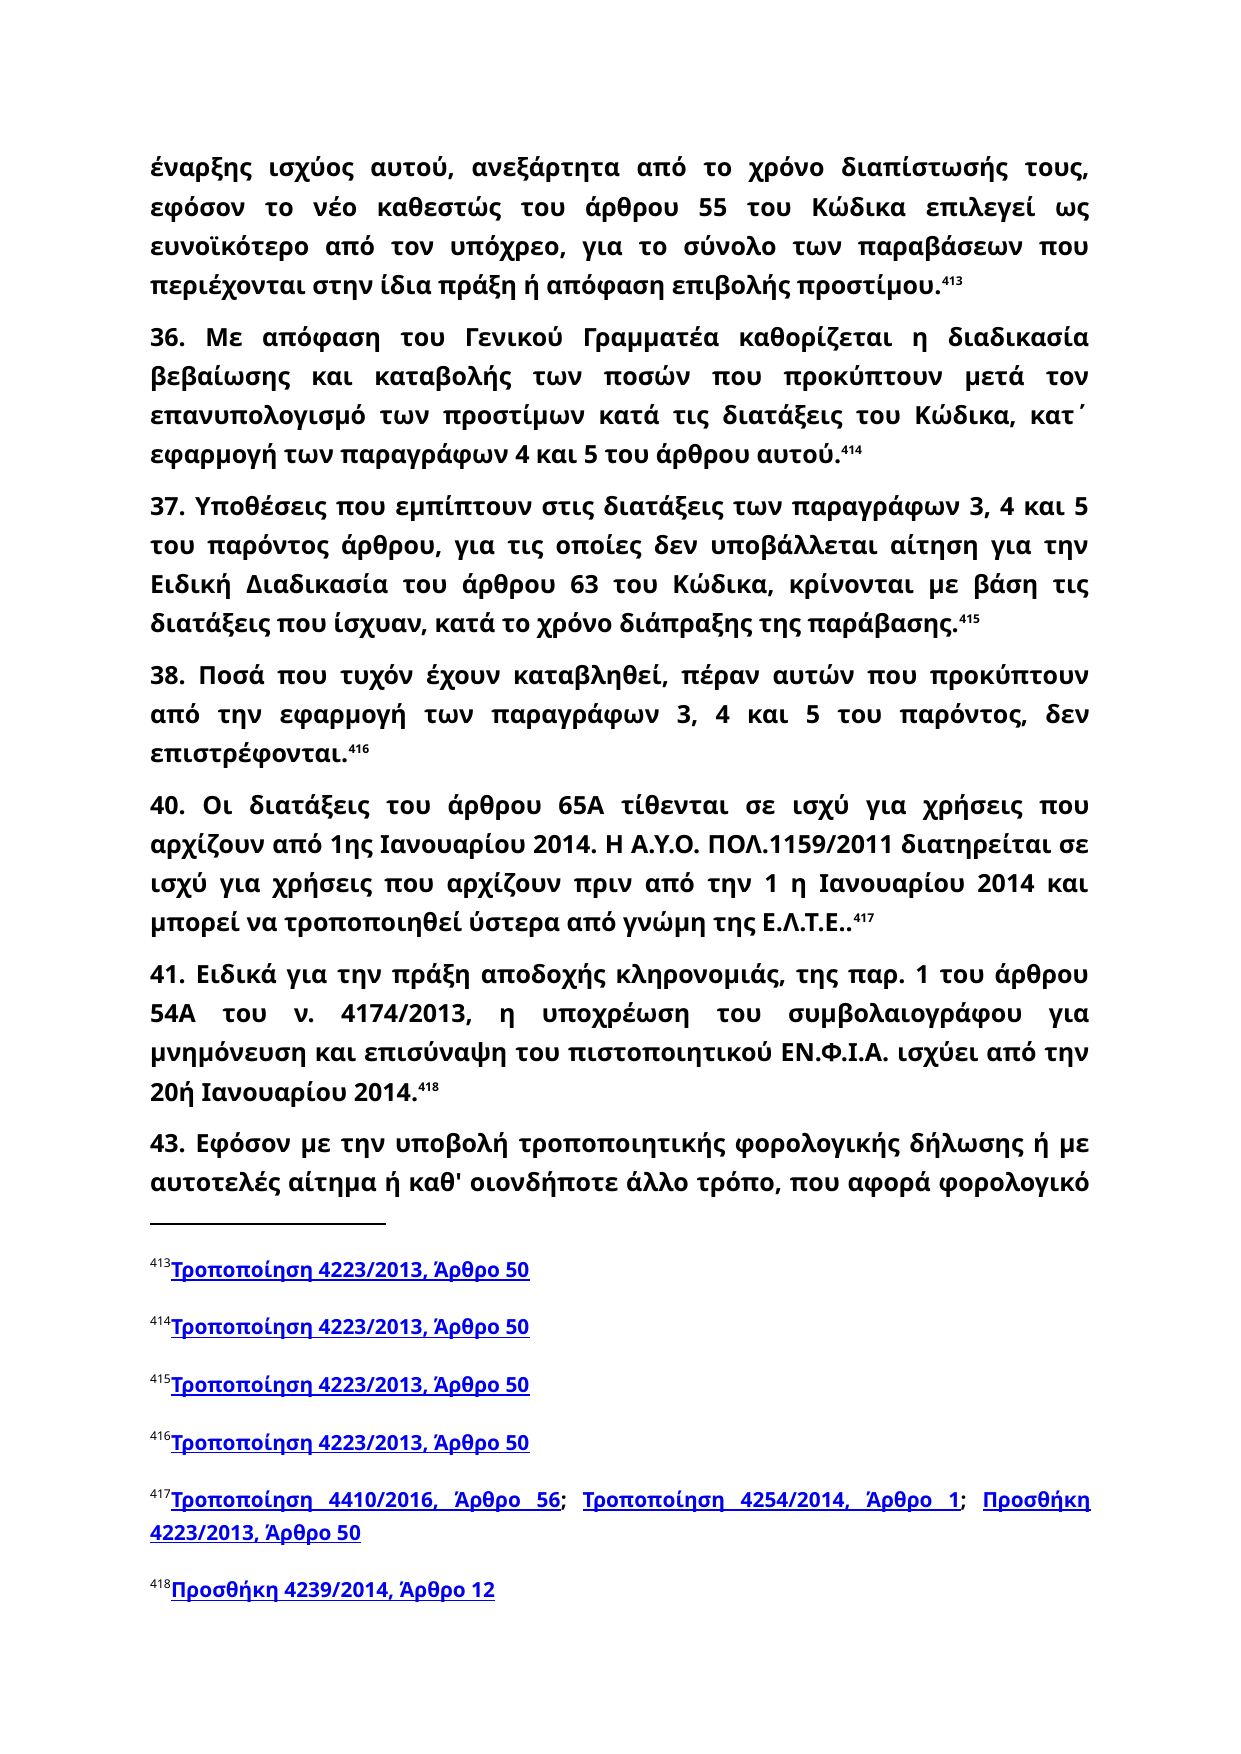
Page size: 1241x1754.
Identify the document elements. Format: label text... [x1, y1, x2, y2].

text Τροποποίηση 4410/2016, Άρθρο 56; Τροποποίηση 4254/2014, Άρθρο 1; Προσθήκη 4223/2013, Άρθρο 50 [150, 1485, 1090, 1546]
text 36. Με απόφαση του Γενικού Γραμματέα καθορίζεται η διαδικασία βεβαίωσης και καταβολής των ποσών που προκύπτουν μετά τον επανυπολογισμό των προστίμων κατά τις διατάξεις του Κώδικα, κατ΄ εφαρμογή των παραγράφων 4 και 5 του άρθρου αυτού. [150, 319, 1090, 471]
text 41. Ειδικά για την πράξη αποδοχής κληρονομιάς, της παρ. 1 του άρθρου 54Α του ν. 4174/2013, η υποχρέωση του συμβολαιογράφου για μνημόνευση και επισύναψη του πιστοποιητικού ΕΝ.Φ.Ι.Α. ισχύει από την 20ή Ιανουαρίου 2014. [150, 957, 1090, 1108]
text Τροποποίηση 4223/2013, Άρθρο 50 [150, 1312, 1090, 1341]
text Τροποποίηση 4223/2013, Άρθρο 50 [150, 1370, 1090, 1398]
text 38. Ποσά που τυχόν έχουν καταβληθεί, πέραν αυτών που προκύπτουν από την εφαρμογή των παραγράφων 3, 4 και 5 του παρόντος, δεν επιστρέφονται. [150, 657, 1090, 770]
text Τροποποίηση 4223/2013, Άρθρο 50 [150, 1428, 1090, 1456]
text 37. Υποθέσεις που εμπίπτουν στις διατάξεις των παραγράφων 3, 4 και 5 του παρόντος άρθρου, για τις οποίες δεν υποβάλλεται αίτηση για την Ειδική Διαδικασία του άρθρου 63 του Κώδικα, κρίνονται με βάση τις διατάξεις που ίσχυαν, κατά το χρόνο διάπραξης της παράβασης. [150, 488, 1090, 640]
text έναρξης ισχύος αυτού, ανεξάρτητα από το χρόνο διαπίστωσής τους, εφόσον το νέο καθεστώς του άρθρου 55 του Κώδικα επιλεγεί ως ευνοϊκότερο από τον υπόχρεο, για το σύνολο των παραβάσεων που περιέχονται στην ίδια πράξη ή απόφαση επιβολής προστίμου. [150, 150, 1090, 302]
text Τροποποίηση 4223/2013, Άρθρο 50 [150, 1255, 1090, 1283]
text 43. Εφόσον με την υποβολή τροποποιητικής φορολογικής δήλωσης ή με αυτοτελές αίτημα ή καθ' οιονδήποτε άλλο τρόπο, που αφορά φορολογικό [150, 1126, 1090, 1199]
text 40. Οι διατάξεις του άρθρου 65Α τίθενται σε ισχύ για χρήσεις που αρχίζουν από 1ης Ιανουαρίου 2014. Η Α.Υ.Ο. ΠΟΛ.1159/2011 διατηρείται σε ισχύ για χρήσεις που αρχίζουν πριν από την 1 η Ιανουαρίου 2014 και μπορεί να τροποποιηθεί ύστερα από γνώμη της Ε.Λ.Τ.Ε.. [150, 787, 1090, 939]
text Προσθήκη 4239/2014, Άρθρο 12 [150, 1576, 1090, 1604]
